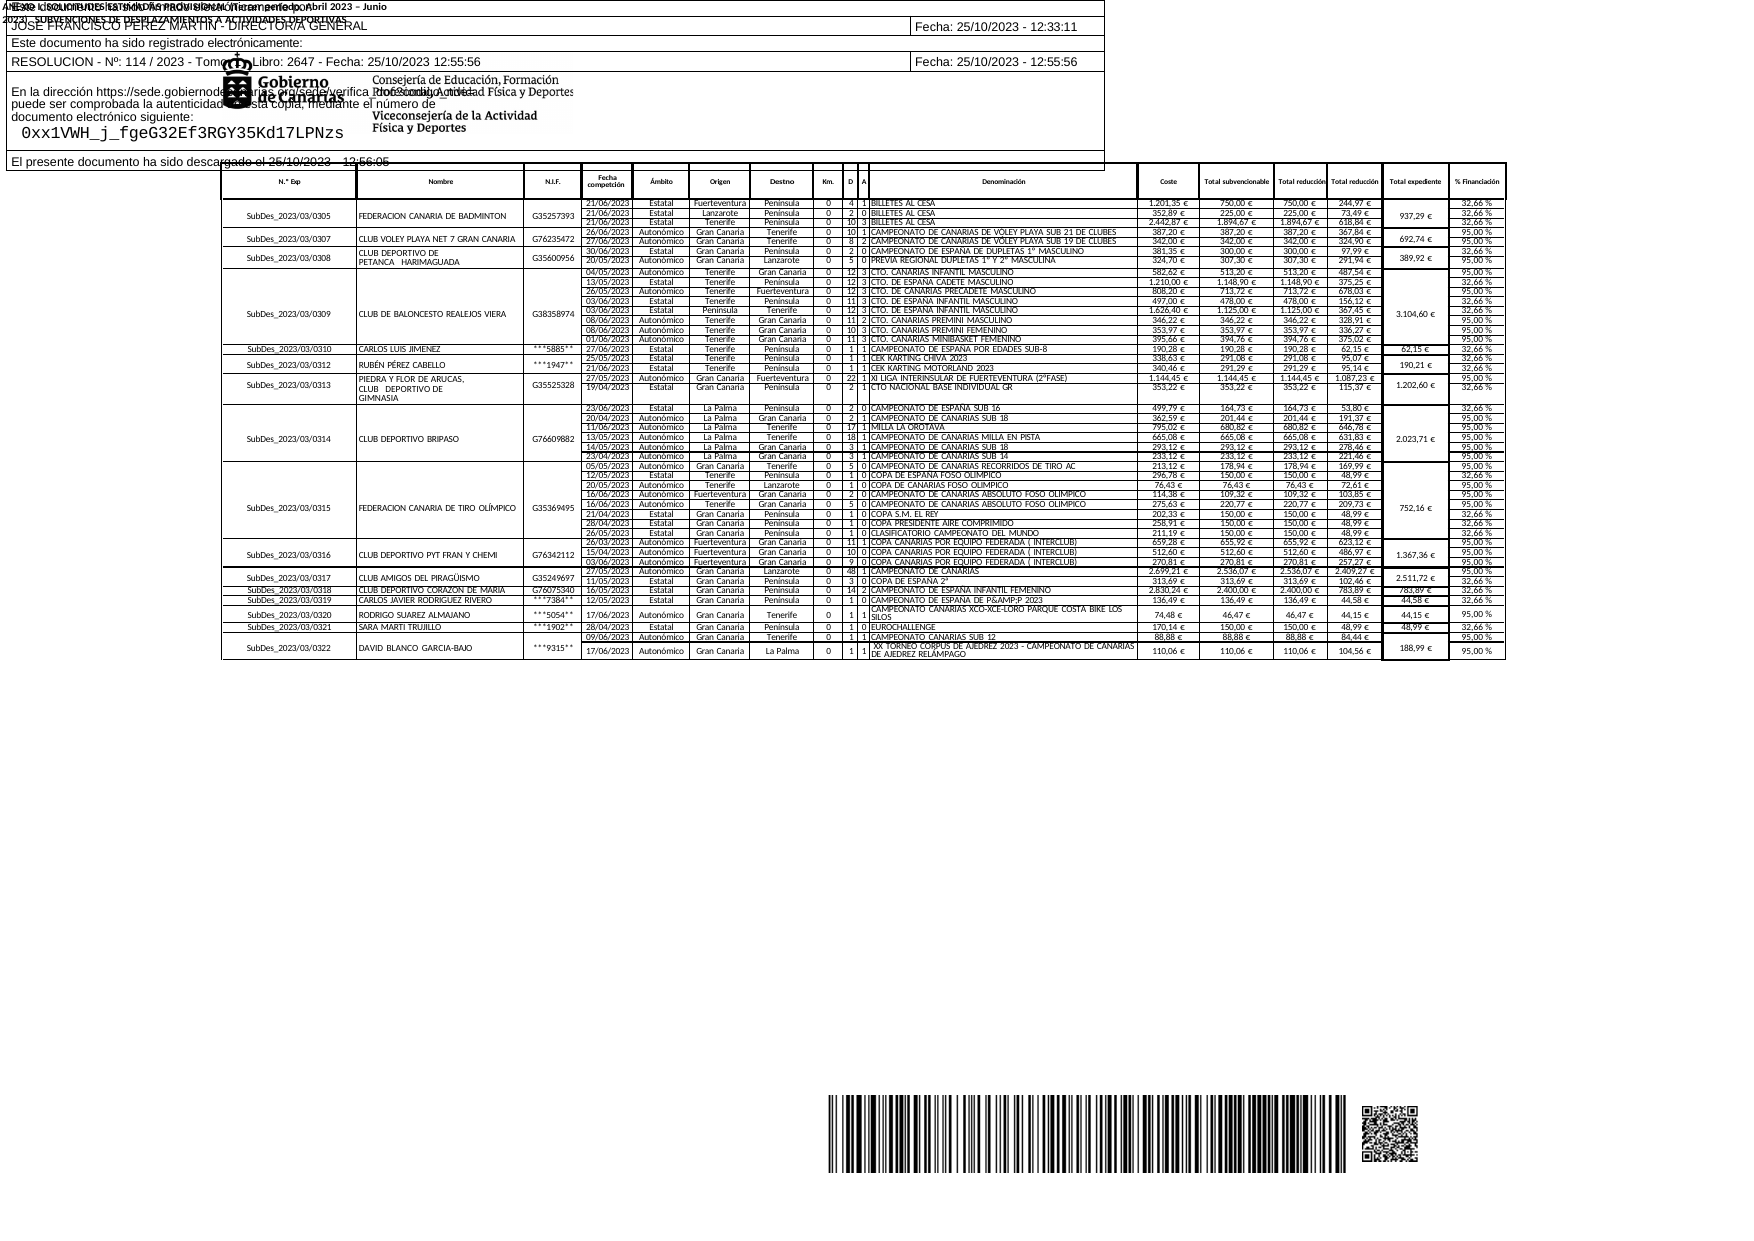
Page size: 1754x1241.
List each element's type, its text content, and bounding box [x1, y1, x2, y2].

table_cell 2.442,87 € [1138, 219, 1199, 227]
table_cell 0 [814, 316, 842, 325]
table_cell 291,08 € [1274, 355, 1327, 363]
table_cell 352,89 € [1138, 209, 1199, 217]
table_cell CTO. DE CANARIAS PRECADETE MASCULINO [870, 288, 1137, 296]
table_cell CTO. CANARIAS PREMINI MASCULINO [870, 316, 1137, 325]
table_cell La Palma [690, 443, 749, 451]
table_cell Tenerife [690, 269, 749, 277]
table_cell 1 [858, 606, 869, 622]
table_cell 0 [858, 209, 869, 217]
table_cell 150,00 € [1200, 520, 1273, 528]
table_cell 114,38 € [1138, 491, 1199, 499]
table_cell Tenerife [690, 336, 749, 344]
table_cell Tenerife [690, 219, 749, 227]
table_cell 0 [814, 257, 842, 267]
table_cell CAMPEONATO DE ESPAÑA POR EDADES SUB-8 [870, 345, 1137, 354]
table_cell Tenerife [690, 326, 749, 334]
table_header Km. [814, 164, 842, 198]
table_cell 48,99 € [1328, 623, 1381, 632]
table_cell RUBÉN PÉREZ CABELLO [357, 355, 523, 373]
table_cell 53,80 € [1328, 405, 1381, 413]
table_cell 0 [858, 596, 869, 605]
table_cell 95,00 % [1450, 566, 1505, 576]
table_cell 346,22 € [1200, 316, 1273, 325]
table_cell ***9315** [524, 633, 581, 659]
table_cell 32,66 % [1450, 208, 1505, 217]
table_cell Gran Canaria [750, 269, 813, 277]
table_cell La Palma [690, 414, 749, 423]
table_cell 750,00 € [1200, 200, 1273, 208]
table_cell 257,27 € [1328, 558, 1381, 566]
table_cell 2.536,07 € [1274, 568, 1327, 576]
table_cell 342,00 € [1200, 238, 1273, 246]
table_cell 1 [843, 643, 857, 659]
table_cell 395,66 € [1138, 336, 1199, 344]
table_cell COPA DE ESPAÑA 2ª [870, 577, 1137, 586]
table_cell Autonómico [633, 424, 689, 432]
table_cell Estatal [633, 297, 689, 306]
table_cell 1 [858, 643, 869, 659]
table_cell Estatal [633, 577, 689, 586]
table_cell 0 [814, 219, 842, 227]
table_cell CLUB DEPORTIVO PYT FRAN Y CHEMI [357, 539, 523, 566]
table_cell 32,66 % [1450, 306, 1505, 315]
table_cell Gran Canaria [690, 577, 749, 586]
table_cell 95,00 % [1450, 227, 1505, 237]
table_cell Gran Canaria [750, 548, 813, 557]
table_cell Gran Canaria [750, 443, 813, 451]
table_cell 10 [843, 219, 857, 227]
table_cell Tenerife [750, 433, 813, 442]
table_cell 342,00 € [1138, 238, 1199, 246]
table_cell 32,66 % [1450, 509, 1505, 518]
table_cell 211,19 € [1138, 529, 1199, 538]
table_cell 164,73 € [1200, 405, 1273, 413]
table_cell Gran Canaria [690, 510, 749, 518]
table_cell 646,78 € [1328, 424, 1381, 432]
table_cell 178,94 € [1274, 462, 1327, 471]
table_cell 0 [814, 405, 842, 413]
picture [828, 1095, 1346, 1173]
table_header N.º Exp [222, 164, 355, 198]
table_cell 32,66 % [1450, 586, 1505, 595]
table_cell 1 [858, 374, 869, 382]
table_cell 0 [858, 405, 869, 413]
table_cell CLUB DEPORTIVO DE PETANCA HARIMAGUADA [357, 247, 523, 267]
table_cell 10 [843, 548, 857, 557]
table_cell 1 [843, 345, 857, 354]
table_cell 32,66 % [1450, 296, 1505, 306]
table_cell ***1947** [524, 355, 581, 373]
table_cell 04/05/2023 [582, 269, 632, 277]
table_cell G76342112 [524, 539, 581, 566]
table_cell Península [750, 472, 813, 480]
table_cell SubDes_2023/03/0322 [222, 633, 356, 659]
table_cell La Palma [750, 643, 813, 659]
table_cell COPA CANARIAS POR EQUIPO FEDERADA ( INTERCLUB) [870, 548, 1137, 557]
table_cell 17/06/2023 [582, 606, 632, 622]
table_cell CAMPEONATO DE CANARIAS MILLA EN PISTA [870, 433, 1137, 442]
table_cell 1 [858, 355, 869, 363]
table_cell 32,66 % [1450, 218, 1505, 227]
table_cell 8 [843, 238, 857, 246]
table_cell COPA DE ESPAÑA FOSO OLIMPICO [870, 472, 1137, 480]
table_cell 08/06/2023 [582, 326, 632, 334]
table_cell 30/06/2023 [582, 247, 632, 256]
table_cell Península [750, 247, 813, 256]
table_cell Tenerife [750, 606, 813, 622]
table_cell Tenerife [750, 307, 813, 315]
table_cell 170,14 € [1138, 623, 1199, 632]
table_cell Gran Canaria [690, 374, 749, 382]
table_cell Tenerife [750, 462, 813, 471]
table_cell 486,97 € [1328, 548, 1381, 557]
table_cell 95,00 % [1450, 632, 1505, 641]
table_cell Península [750, 405, 813, 413]
table_cell 0 [814, 510, 842, 518]
table_cell CLUB DEPORTIVO CORAZON DE MARIA [357, 587, 523, 595]
table_cell Autonómico [633, 462, 689, 471]
table_cell 17 [843, 424, 857, 432]
table_cell Tenerife [690, 355, 749, 363]
table_cell 0 [814, 529, 842, 538]
table_cell 340,46 € [1138, 364, 1199, 373]
table_cell G35369495 [524, 462, 581, 538]
table_cell 346,22 € [1138, 316, 1199, 325]
table_cell Estatal [633, 623, 689, 632]
table_cell SubDes_2023/03/0317 [222, 567, 356, 586]
table_cell 12/05/2023 [582, 472, 632, 480]
table_cell 3 [858, 326, 869, 334]
table_cell CAMPEONATO DE CANARIAS SUB 18 [870, 414, 1137, 423]
table_cell 22 [843, 374, 857, 382]
table_cell 84,44 € [1328, 633, 1381, 641]
table_cell 1 [858, 453, 869, 461]
table_cell 13/05/2023 [582, 278, 632, 287]
table_cell 0 [814, 606, 842, 622]
table_cell 680,82 € [1200, 424, 1273, 432]
table_cell 44,15 € [1384, 607, 1448, 622]
table_cell G38358974 [524, 269, 581, 344]
table_cell COPA CANARIAS POR EQUIPO FEDERADA ( INTERCLUB) [870, 558, 1137, 566]
table_cell Tenerife [690, 481, 749, 490]
table_header Fecha competción [583, 164, 631, 198]
table_cell Autonómico [633, 481, 689, 490]
table_cell Península [750, 355, 813, 363]
table_cell 1.087,23 € [1328, 374, 1381, 382]
table_cell 136,49 € [1138, 596, 1199, 605]
table_cell Tenerife [690, 288, 749, 296]
table_cell 808,20 € [1138, 288, 1199, 296]
table_cell 150,00 € [1200, 472, 1273, 480]
table_cell 678,03 € [1328, 288, 1381, 296]
table_cell 46,47 € [1274, 606, 1327, 622]
table_cell CAMPEONATO DE CANARIAS DE VÓLEY PLAYA SUB 21 DE CLUBES [870, 228, 1137, 237]
table_cell 1.894,67 € [1200, 219, 1273, 227]
table_cell COPA CANARIAS POR EQUIPO FEDERADA ( INTERCLUB) [870, 539, 1137, 547]
table_cell 0 [814, 481, 842, 490]
table_cell 110,06 € [1200, 643, 1273, 659]
table_cell Estatal [633, 278, 689, 287]
table_cell 307,30 € [1274, 257, 1327, 267]
table_cell 95,14 € [1328, 364, 1381, 373]
table_cell ***5885** [524, 345, 581, 354]
table_cell 1 [843, 606, 857, 622]
table_cell 190,21 € [1384, 356, 1448, 373]
table_cell Estatal [633, 200, 689, 208]
table_cell 336,27 € [1328, 326, 1381, 334]
table_cell 0 [814, 643, 842, 659]
table_cell BILLETES AL CESA [870, 209, 1137, 217]
table_cell Estatal [633, 247, 689, 256]
table_cell Estatal [633, 364, 689, 373]
table_header A [859, 164, 868, 198]
table_cell G35525328 [524, 374, 581, 403]
table_cell 300,00 € [1274, 247, 1327, 256]
table_cell 1.202,60 € [1384, 375, 1448, 403]
table_cell 2 [843, 405, 857, 413]
table_cell Tenerife [750, 238, 813, 246]
table_cell 0 [814, 520, 842, 528]
table_cell 95,00 % [1450, 256, 1505, 267]
table_cell Autonómico [633, 257, 689, 267]
table_cell CAMPEONATO DE ESPAÑA DE DUPLETAS 1º MASCULINO [870, 247, 1137, 256]
table_cell La Palma [690, 405, 749, 413]
table_cell Tenerife [690, 500, 749, 509]
table_cell MILLA LA OROTAVA [870, 424, 1137, 432]
table_cell 387,20 € [1200, 228, 1273, 237]
table_cell Gran Canaria [750, 453, 813, 461]
table_cell 0 [814, 633, 842, 641]
table_cell 32,66 % [1450, 404, 1505, 413]
table_cell Gran Canaria [690, 462, 749, 471]
table_cell 08/06/2023 [582, 316, 632, 325]
table_cell 225,00 € [1274, 209, 1327, 217]
table_cell SubDes_2023/03/0307 [222, 228, 356, 246]
table_cell Tenerife [690, 316, 749, 325]
table_cell 21/06/2023 [582, 219, 632, 227]
table_cell Estatal [633, 307, 689, 315]
table_cell 5 [843, 462, 857, 471]
table_cell 191,37 € [1328, 414, 1381, 423]
table_cell SubDes_2023/03/0316 [222, 539, 356, 566]
table_cell 623,12 € [1328, 539, 1381, 547]
table_cell G35249697 [524, 568, 581, 586]
table_cell 258,91 € [1138, 520, 1199, 528]
table_cell 0 [858, 472, 869, 480]
table_cell Gran Canaria [690, 238, 749, 246]
table_cell 655,92 € [1274, 539, 1327, 547]
table_cell Gran Canaria [750, 558, 813, 566]
table_cell 103,85 € [1328, 491, 1381, 499]
table_cell Gran Canaria [690, 247, 749, 256]
table_cell 291,29 € [1200, 364, 1273, 373]
table_cell Autonómico [633, 491, 689, 499]
table_cell 233,12 € [1138, 453, 1199, 461]
table_cell 1 [858, 364, 869, 373]
table_cell 32,66 % [1450, 576, 1505, 586]
table_cell La Palma [690, 433, 749, 442]
table_cell 03/06/2023 [582, 558, 632, 566]
table_cell 783,89 € [1384, 588, 1448, 595]
table_cell Gran Canaria [750, 500, 813, 509]
table_cell Península [750, 278, 813, 287]
table_cell Lanzarote [690, 209, 749, 217]
table_cell 0 [858, 577, 869, 586]
table_cell 0 [814, 623, 842, 632]
table_cell 313,69 € [1138, 577, 1199, 586]
table_cell 95,00 % [1450, 490, 1505, 499]
table_cell 03/06/2023 [582, 307, 632, 315]
table_cell SubDes_2023/03/0318 [222, 587, 356, 595]
table_cell 631,83 € [1328, 433, 1381, 442]
table_cell 713,72 € [1200, 288, 1273, 296]
table_cell 95,00 % [1450, 423, 1505, 432]
table_cell Península [750, 345, 813, 354]
table_cell Gran Canaria [750, 491, 813, 499]
table_cell G76075340 [524, 587, 581, 595]
table_cell SubDes_2023/03/0305 [222, 199, 356, 227]
table_cell 1.626,40 € [1138, 307, 1199, 315]
table_cell 169,99 € [1328, 462, 1381, 471]
table_cell 115,37 € [1328, 384, 1381, 403]
table_cell SubDes_2023/03/0312 [222, 355, 356, 373]
table_cell 313,69 € [1200, 577, 1273, 586]
table_cell Estatal [633, 384, 689, 403]
table_cell BILLETES AL CESA [870, 200, 1137, 208]
table_cell 32,66 % [1450, 198, 1505, 208]
table_cell 2 [843, 209, 857, 217]
table_cell Autonómico [633, 316, 689, 325]
table_cell 14/05/2023 [582, 443, 632, 451]
table_cell 20/05/2023 [582, 481, 632, 490]
table_cell 10 [843, 228, 857, 237]
table_cell 0 [858, 462, 869, 471]
table_header Denominación [870, 164, 1136, 198]
table_cell 293,12 € [1274, 443, 1327, 451]
table_cell CAMPEONATO DE CANARIAS ABSOLUTO FOSO OLIMPICO [870, 491, 1137, 499]
table_cell 2.699,21 € [1138, 568, 1199, 576]
table_cell 389,92 € [1384, 248, 1448, 267]
table_cell 3 [843, 577, 857, 586]
table_cell 3 [858, 307, 869, 315]
table_cell Tenerife [690, 472, 749, 480]
table_cell 95,00 % [1450, 268, 1505, 277]
table_cell 05/05/2023 [582, 462, 632, 471]
table_cell 18 [843, 433, 857, 442]
table_cell 0 [814, 326, 842, 334]
table_cell XX TORNEO CORPUS DE AJEDREZ 2023 - CAMPEONATO DE CANARIAS DE AJEDREZ RELÁMPAGO [870, 643, 1137, 659]
table_cell 28/04/2023 [582, 623, 632, 632]
table_cell 0 [814, 228, 842, 237]
table_cell 0 [858, 529, 869, 538]
table_cell 2 [858, 587, 869, 595]
table_cell 12 [843, 288, 857, 296]
table_cell 11/06/2023 [582, 424, 632, 432]
table_cell 1 [843, 529, 857, 538]
table_cell 95,00 % [1450, 461, 1505, 471]
table_cell 0 [814, 200, 842, 208]
table_cell 353,22 € [1274, 384, 1327, 403]
table_cell 512,60 € [1274, 548, 1327, 557]
table_cell 582,62 € [1138, 269, 1199, 277]
table_cell 487,54 € [1328, 269, 1381, 277]
picture [1362, 1106, 1418, 1162]
table_cell 72,61 € [1328, 481, 1381, 490]
table_cell 1 [858, 433, 869, 442]
table_header Destno [751, 164, 812, 198]
table_cell CTO. DE ESPAÑA INFANTIL MASCULINO [870, 297, 1137, 306]
table_cell 48,99 € [1328, 510, 1381, 518]
table_cell Península [750, 297, 813, 306]
table_cell 353,22 € [1200, 384, 1273, 403]
table_cell 0 [858, 510, 869, 518]
table_cell 32,66 % [1450, 363, 1505, 373]
table_header Ámbito [634, 164, 688, 198]
table_cell XI LIGA INTERINSULAR DE FUERTEVENTURA (2ºFASE) [870, 374, 1137, 382]
table_cell Fuerteventura [690, 539, 749, 547]
table_cell Autonómico [633, 500, 689, 509]
table_cell 3 [858, 278, 869, 287]
table_cell 14 [843, 587, 857, 595]
table_cell COPA S.M. EL REY [870, 510, 1137, 518]
table_cell 387,20 € [1138, 228, 1199, 237]
table_cell 353,97 € [1200, 326, 1273, 334]
table_cell 32,66 % [1450, 344, 1505, 354]
table_cell CAMPEONATO DE CANARIAS ABSOLUTO FOSO OLIMPICO [870, 500, 1137, 509]
table_cell 32,66 % [1450, 383, 1505, 403]
table_cell 353,22 € [1138, 384, 1199, 403]
table_cell COPA PRESIDENTE AIRE COMPRIMIDO [870, 520, 1137, 528]
table_cell 0 [858, 257, 869, 267]
table_cell SubDes_2023/03/0321 [222, 623, 356, 632]
table_cell 1 [858, 414, 869, 423]
table_cell G76609882 [524, 405, 581, 461]
table_cell 11 [843, 539, 857, 547]
table_cell Gran Canaria [750, 414, 813, 423]
table_cell 26/03/2023 [582, 539, 632, 547]
table_cell 156,12 € [1328, 297, 1381, 306]
table_cell 937,29 € [1384, 200, 1448, 227]
table_cell 0 [814, 345, 842, 354]
table_cell Península [750, 587, 813, 595]
table_cell 2 [843, 384, 857, 403]
table_cell 32,66 % [1450, 246, 1505, 256]
picture [222, 72, 574, 134]
table_cell 0 [814, 278, 842, 287]
table_cell Gran Canaria [690, 596, 749, 605]
table_cell 3 [858, 219, 869, 227]
table_cell 342,00 € [1274, 238, 1327, 246]
table_cell Autonómico [633, 633, 689, 641]
table_cell 95,00 % [1450, 605, 1505, 622]
table_cell ***1902** [524, 623, 581, 632]
table_cell 0 [858, 481, 869, 490]
table_cell Autonómico [633, 643, 689, 659]
table_header Origen [690, 164, 749, 198]
table_cell Autonómico [633, 539, 689, 547]
table_cell 513,20 € [1274, 269, 1327, 277]
table_cell 01/06/2023 [582, 336, 632, 344]
table_cell 225,00 € [1200, 209, 1273, 217]
table_cell Gran Canaria [690, 633, 749, 641]
table_cell 1 [858, 345, 869, 354]
table_cell 13/05/2023 [582, 433, 632, 442]
table_cell 48,99 € [1328, 529, 1381, 538]
table_cell 0 [814, 539, 842, 547]
table_cell Península [750, 209, 813, 217]
table_cell 26/06/2023 [582, 228, 632, 237]
table_cell DAVID BLANCO GARCIA-BAJO [357, 633, 523, 659]
table_cell Lanzarote [750, 568, 813, 576]
table_cell Península [750, 596, 813, 605]
table_cell 95,00 % [1450, 499, 1505, 509]
table_cell 16/05/2023 [582, 587, 632, 595]
table_cell 680,82 € [1274, 424, 1327, 432]
table_cell Lanzarote [750, 481, 813, 490]
table_cell Autonómico [633, 288, 689, 296]
table_cell 95,00 % [1450, 442, 1505, 451]
table_cell 338,63 € [1138, 355, 1199, 363]
table_cell 88,88 € [1274, 633, 1327, 641]
table_cell 3 [858, 336, 869, 344]
table_cell 32,66 % [1450, 471, 1505, 480]
table_cell 74,48 € [1138, 606, 1199, 622]
table_cell 202,33 € [1138, 510, 1199, 518]
table_cell Península [750, 520, 813, 528]
table_cell Estatal [633, 510, 689, 518]
table_cell 0 [814, 247, 842, 256]
table_cell 296,78 € [1138, 472, 1199, 480]
table_header % Financiación [1450, 164, 1505, 198]
table_cell 23/04/2023 [582, 453, 632, 461]
table_cell Autonómico [633, 548, 689, 557]
table_cell Tenerife [750, 424, 813, 432]
table_cell 665,08 € [1274, 433, 1327, 442]
table_cell 233,12 € [1200, 453, 1273, 461]
table_cell 48,99 € [1328, 472, 1381, 480]
table_cell 190,28 € [1138, 345, 1199, 354]
table_cell CLUB AMIGOS DEL PIRAGÜISMO [357, 568, 523, 586]
table_cell 95,00 % [1450, 315, 1505, 325]
table_cell 291,94 € [1328, 257, 1381, 267]
table_cell 2 [843, 491, 857, 499]
table_cell SubDes_2023/03/0313 [222, 374, 356, 403]
table_cell Península [750, 510, 813, 518]
table_cell Gran Canaria [690, 529, 749, 538]
table_cell 293,12 € [1138, 443, 1199, 451]
table_cell 2 [858, 238, 869, 246]
table_cell 313,69 € [1274, 577, 1327, 586]
table_cell RODRIGO SUAREZ ALMAJANO [357, 606, 523, 622]
table_cell 278,46 € [1328, 443, 1381, 451]
table_cell Gran Canaria [690, 606, 749, 622]
table_cell 110,06 € [1138, 643, 1199, 659]
table_cell Estatal [633, 596, 689, 605]
table_cell 03/06/2023 [582, 297, 632, 306]
table_cell 150,00 € [1274, 623, 1327, 632]
table_cell 0 [814, 491, 842, 499]
table_cell CEK KARTING MOTORLAND 2023 [870, 364, 1137, 373]
table_cell 655,92 € [1200, 539, 1273, 547]
table_cell FEDERACION CANARIA DE TIRO OLÍMPICO [357, 462, 523, 538]
table_cell 62,15 € [1328, 345, 1381, 354]
table_cell 1 [858, 633, 869, 641]
table_cell 0 [858, 558, 869, 566]
table_cell 3 [858, 297, 869, 306]
table_cell G35257393 [524, 200, 581, 227]
table_cell Gran Canaria [750, 316, 813, 325]
table_cell 513,20 € [1200, 269, 1273, 277]
table_cell 21/06/2023 [582, 200, 632, 208]
table_cell 0 [814, 336, 842, 344]
table_cell 32,66 % [1450, 277, 1505, 287]
table_cell CAMPEONATO CANARIAS SUB 12 [870, 633, 1137, 641]
table_cell 324,70 € [1138, 257, 1199, 267]
table_cell 375,02 € [1328, 336, 1381, 344]
table_cell 659,28 € [1138, 539, 1199, 547]
table_cell 220,77 € [1274, 500, 1327, 509]
table_cell Gran Canaria [690, 520, 749, 528]
table_cell 97,99 € [1328, 247, 1381, 256]
table_cell 0 [814, 568, 842, 576]
table_cell 1 [858, 384, 869, 403]
table_cell CTO. DE ESPAÑA CADETE MASCULINO [870, 278, 1137, 287]
table_cell 62,15 € [1384, 346, 1448, 354]
table_cell 73,49 € [1328, 209, 1381, 217]
table_cell 1.148,90 € [1200, 278, 1273, 287]
table_cell 2.023,71 € [1384, 406, 1448, 461]
table_cell 102,46 € [1328, 577, 1381, 586]
table_cell 0 [814, 209, 842, 217]
table_cell 136,49 € [1274, 596, 1327, 605]
table_cell CLUB DEPORTIVO BRIPASO [357, 405, 523, 461]
table_cell 478,00 € [1200, 297, 1273, 306]
table_header D [844, 164, 857, 198]
table_cell 1 [843, 623, 857, 632]
table_cell 275,63 € [1138, 500, 1199, 509]
table_cell 497,00 € [1138, 297, 1199, 306]
table_cell 1.148,90 € [1274, 278, 1327, 287]
table_cell CLASIFICATORIO CAMPEONATO DEL MUNDO [870, 529, 1137, 538]
table_cell 1 [858, 539, 869, 547]
table_cell 328,91 € [1328, 316, 1381, 325]
table_cell CAMPEONATO DE CANARIAS DE VÓLEY PLAYA SUB 19 DE CLUBES [870, 238, 1137, 246]
table_cell SubDes_2023/03/0309 [222, 269, 356, 344]
table_cell 11 [843, 336, 857, 344]
table_cell Estatal [633, 587, 689, 595]
table_cell 291,08 € [1200, 355, 1273, 363]
table_cell PIEDRA Y FLOR DE ARUCAS, CLUB DEPORTIVO DE GIMNASIA [357, 374, 523, 403]
table_cell Autonómico [633, 374, 689, 382]
table_cell 95,00 % [1450, 641, 1505, 659]
table_cell 1 [843, 472, 857, 480]
table_cell 692,74 € [1384, 229, 1448, 246]
table_cell Lanzarote [750, 257, 813, 267]
table_cell CAMPEONATO CANARIAS XCO-XCE-LORO PARQUE COSTA BIKE LOS SILOS [870, 606, 1137, 622]
table_cell COPA DE CANARIAS FOSO OLIMPICO [870, 481, 1137, 490]
table_cell La Palma [690, 424, 749, 432]
table_cell 0 [814, 462, 842, 471]
table_cell CTO. CANARIAS PREMINI FEMENINO [870, 326, 1137, 334]
table_cell Estatal [633, 520, 689, 528]
table_cell CAMPEONATO DE CANARIAS SUB 18 [870, 443, 1137, 451]
table_cell ***7384** [524, 596, 581, 605]
table_cell 28/04/2023 [582, 520, 632, 528]
table_cell La Palma [690, 453, 749, 461]
table_cell 1 [858, 424, 869, 432]
table_cell Autonómico [633, 414, 689, 423]
table_cell 381,35 € [1138, 247, 1199, 256]
table_cell 95,00 % [1450, 557, 1505, 566]
table_cell 2.400,00 € [1200, 587, 1273, 595]
table_cell 17/06/2023 [582, 643, 632, 659]
table_header Total expediente [1384, 164, 1448, 198]
table_cell Gran Canaria [690, 228, 749, 237]
table_cell Autonómico [633, 568, 689, 576]
table_cell 44,58 € [1328, 596, 1381, 605]
table_cell 10 [843, 326, 857, 334]
table_cell 346,22 € [1274, 316, 1327, 325]
table_cell 150,00 € [1200, 623, 1273, 632]
table_cell 1 [843, 596, 857, 605]
table_cell 1.144,45 € [1138, 374, 1199, 382]
table_cell SubDes_2023/03/0310 [222, 345, 356, 354]
table_cell 1 [858, 443, 869, 451]
table_cell Autonómico [633, 228, 689, 237]
table_cell Gran Canaria [750, 539, 813, 547]
table_cell Autonómico [633, 453, 689, 461]
table_cell SARA MARTI TRUJILLO [357, 623, 523, 632]
table_cell 1 [843, 510, 857, 518]
table_cell 2.830,24 € [1138, 587, 1199, 595]
table_cell 0 [814, 596, 842, 605]
table_cell 353,97 € [1138, 326, 1199, 334]
table_cell 307,30 € [1200, 257, 1273, 267]
table_cell CLUB VOLEY PLAYA NET 7 GRAN CANARIA [357, 228, 523, 246]
table_cell CAMPEONATO DE ESPAÑA INFANTIL FEMENINO [870, 587, 1137, 595]
table_cell Gran Canaria [690, 587, 749, 595]
table_cell 95,00 % [1450, 325, 1505, 334]
table_cell 21/06/2023 [582, 209, 632, 217]
table_cell 1.125,00 € [1274, 307, 1327, 315]
table_cell Autonómico [633, 326, 689, 334]
table_cell Autonómico [633, 336, 689, 344]
table_cell 11/05/2023 [582, 577, 632, 586]
table_cell 0 [814, 364, 842, 373]
table_cell CTO. CANARIAS INFANTIL MASCULINO [870, 269, 1137, 277]
table_cell 150,00 € [1200, 529, 1273, 538]
table_cell Fuerteventura [690, 200, 749, 208]
table_cell 76,43 € [1138, 481, 1199, 490]
table_cell 0 [814, 297, 842, 306]
table_cell 32,66 % [1450, 622, 1505, 632]
table_cell 362,59 € [1138, 414, 1199, 423]
table_cell 270,81 € [1274, 558, 1327, 566]
table_cell 270,81 € [1138, 558, 1199, 566]
table_cell 95,00 % [1450, 373, 1505, 382]
table_cell 5 [843, 500, 857, 509]
table_cell 221,46 € [1328, 453, 1381, 461]
table_cell 2.511,72 € [1384, 569, 1448, 586]
table_cell 0 [814, 500, 842, 509]
table_cell Tenerife [690, 345, 749, 354]
table_cell 0 [858, 548, 869, 557]
table_cell 0 [814, 307, 842, 315]
table_cell 3 [843, 453, 857, 461]
table_cell 324,90 € [1328, 238, 1381, 246]
table_cell Autonómico [633, 238, 689, 246]
table_cell CARLOS LUIS JIMENEZ [357, 345, 523, 354]
table_cell 478,00 € [1274, 297, 1327, 306]
table_cell 32,66 % [1450, 528, 1505, 538]
table_cell 0 [814, 238, 842, 246]
table_cell 300,00 € [1200, 247, 1273, 256]
table_cell SubDes_2023/03/0319 [222, 596, 356, 605]
table_cell 109,32 € [1274, 491, 1327, 499]
table_cell 21/06/2023 [582, 364, 632, 373]
table_cell 09/06/2023 [582, 633, 632, 641]
table_cell Gran Canaria [690, 623, 749, 632]
table_cell 1 [843, 364, 857, 373]
table_cell 9 [843, 558, 857, 566]
table_cell 44,58 € [1384, 597, 1448, 605]
table_cell 0 [858, 247, 869, 256]
table_cell 244,97 € [1328, 200, 1381, 208]
table_cell 1 [843, 520, 857, 528]
table_cell 109,32 € [1200, 491, 1273, 499]
table_cell 750,00 € [1274, 200, 1327, 208]
table_cell 0 [814, 288, 842, 296]
table_cell 95,00 % [1450, 538, 1505, 547]
table_cell 26/05/2023 [582, 529, 632, 538]
table_header Nombre [358, 164, 523, 198]
table_cell 1 [858, 568, 869, 576]
table_cell 95,00 % [1450, 237, 1505, 246]
table_cell 48,99 € [1384, 624, 1448, 632]
table_cell Fuerteventura [690, 491, 749, 499]
table_cell 23/06/2023 [582, 405, 632, 413]
table_cell 1 [858, 228, 869, 237]
table_cell 1 [858, 200, 869, 208]
table_cell Península [750, 219, 813, 227]
table_cell CEK KARTING CHIVA 2023 [870, 355, 1137, 363]
table_cell 178,94 € [1200, 462, 1273, 471]
table_cell 0 [814, 443, 842, 451]
table_cell 618,84 € [1328, 219, 1381, 227]
table_cell 95,07 € [1328, 355, 1381, 363]
table_cell Tenerife [750, 633, 813, 641]
table_cell CARLOS JAVIER RODRIGUEZ RIVERO [357, 596, 523, 605]
table_cell 795,02 € [1138, 424, 1199, 432]
table_cell 0 [814, 355, 842, 363]
table_cell CAMPEONATO DE CANARIAS SUB 14 [870, 453, 1137, 461]
table_cell 665,08 € [1138, 433, 1199, 442]
table_cell SubDes_2023/03/0314 [222, 405, 356, 461]
table_cell 16/06/2023 [582, 491, 632, 499]
table_cell 0 [814, 587, 842, 595]
table_cell 2.400,00 € [1274, 587, 1327, 595]
table_cell 291,29 € [1274, 364, 1327, 373]
table_cell Gran Canaria [750, 336, 813, 344]
table_cell 95,00 % [1450, 480, 1505, 490]
table_cell 3 [843, 443, 857, 451]
table_header Coste [1139, 164, 1198, 198]
table_cell 1 [843, 633, 857, 641]
table_cell 783,89 € [1328, 587, 1381, 595]
table_cell 0 [814, 384, 842, 403]
table_cell Fuerteventura [750, 288, 813, 296]
table_cell 3 [858, 269, 869, 277]
table_cell 20/04/2023 [582, 414, 632, 423]
table_cell 88,88 € [1138, 633, 1199, 641]
table_cell SubDes_2023/03/0320 [222, 606, 356, 622]
table_cell 164,73 € [1274, 405, 1327, 413]
table_cell Gran Canaria [690, 257, 749, 267]
table_cell 32,66 % [1450, 519, 1505, 528]
table_cell 150,00 € [1274, 510, 1327, 518]
table_cell 20/05/2023 [582, 257, 632, 267]
table_cell 0 [814, 558, 842, 566]
table_cell Tenerife [690, 278, 749, 287]
table_cell 3.104,60 € [1384, 270, 1448, 344]
table_cell Fuerteventura [750, 374, 813, 382]
table_cell Estatal [633, 219, 689, 227]
table_cell Fuerteventura [690, 548, 749, 557]
table_cell 27/06/2023 [582, 238, 632, 246]
table_cell 270,81 € [1200, 558, 1273, 566]
table_cell Tenerife [690, 297, 749, 306]
table_cell CAMPEONATO DE ESPAÑA SUB 16 [870, 405, 1137, 413]
table_cell Estatal [633, 529, 689, 538]
table_cell 88,88 € [1200, 633, 1273, 641]
table_cell 2.536,07 € [1200, 568, 1273, 576]
table_cell 394,76 € [1200, 336, 1273, 344]
table_header Total reducción [1275, 164, 1326, 198]
table_cell 190,28 € [1200, 345, 1273, 354]
table_cell 3 [858, 288, 869, 296]
table_cell 44,15 € [1328, 606, 1381, 622]
table_cell BILLETES AL CESA [870, 219, 1137, 227]
table_cell 12/05/2023 [582, 596, 632, 605]
table_cell 95,00 % [1450, 432, 1505, 442]
table_cell 46,47 € [1200, 606, 1273, 622]
table_cell 15/04/2023 [582, 548, 632, 557]
table_cell SubDes_2023/03/0315 [222, 462, 356, 538]
table_cell 1 [843, 355, 857, 363]
table_cell 95,00 % [1450, 335, 1505, 344]
table_cell 2 [843, 247, 857, 256]
table_cell Gran Canaria [690, 384, 749, 403]
table_cell 48,99 € [1328, 520, 1381, 528]
table_cell 512,60 € [1200, 548, 1273, 557]
table_cell Península [750, 384, 813, 403]
table_cell 0 [858, 500, 869, 509]
table_cell 1 [843, 481, 857, 490]
table_cell 11 [843, 316, 857, 325]
table_cell 190,28 € [1274, 345, 1327, 354]
table_cell 713,72 € [1274, 288, 1327, 296]
table_cell Península [750, 200, 813, 208]
table_cell Península [750, 577, 813, 586]
table_cell 5 [843, 257, 857, 267]
table_cell 136,49 € [1200, 596, 1273, 605]
table_cell 0 [814, 269, 842, 277]
table_cell 209,73 € [1328, 500, 1381, 509]
table_cell 0 [858, 491, 869, 499]
table_header Total reducción [1328, 164, 1381, 198]
table_cell Estatal [633, 209, 689, 217]
table_cell 0 [814, 374, 842, 382]
table_cell 95,00 % [1450, 413, 1505, 423]
table_cell 394,76 € [1274, 336, 1327, 344]
table_cell 12 [843, 278, 857, 287]
table_cell 0 [814, 414, 842, 423]
table_cell 150,00 € [1274, 472, 1327, 480]
table_cell 19/04/2023 [582, 384, 632, 403]
table_cell 76,43 € [1200, 481, 1273, 490]
table_cell EUROCHALLENGE [870, 623, 1137, 632]
table_cell 201,44 € [1274, 414, 1327, 423]
table_cell 21/04/2023 [582, 510, 632, 518]
table_cell G35600956 [524, 247, 581, 267]
table_cell 353,97 € [1274, 326, 1327, 334]
table_cell CTO. DE ESPAÑA INFANTIL MASCULINO [870, 307, 1137, 315]
table_cell 76,43 € [1274, 481, 1327, 490]
table_cell 12 [843, 269, 857, 277]
table_cell 1.144,45 € [1274, 374, 1327, 382]
table_cell Estatal [633, 472, 689, 480]
table_cell SubDes_2023/03/0308 [222, 247, 356, 267]
table_cell CAMPEONATO DE CANARIAS [870, 568, 1137, 576]
table_cell 12 [843, 307, 857, 315]
table_cell 26/05/2023 [582, 288, 632, 296]
table_cell CLUB DE BALONCESTO REALEJOS VIERA [357, 269, 523, 344]
table_cell CTO. CANARIAS MINIBASKET FEMENINO [870, 336, 1137, 344]
table_cell Estatal [633, 355, 689, 363]
table_cell 367,45 € [1328, 307, 1381, 315]
table_cell 150,00 € [1274, 529, 1327, 538]
table_cell PREVIA REGIONAL DUPLETAS 1º Y 2º MASCULINA [870, 257, 1137, 267]
table_cell 16/06/2023 [582, 500, 632, 509]
table_cell Autonómico [633, 606, 689, 622]
table_cell 201,44 € [1200, 414, 1273, 423]
table_cell Autonómico [633, 433, 689, 442]
table_header Total subvencionable [1200, 164, 1273, 198]
table_cell 2 [858, 316, 869, 325]
table_cell 1.125,00 € [1200, 307, 1273, 315]
table_cell Tenerife [750, 228, 813, 237]
table_cell 367,84 € [1328, 228, 1381, 237]
table_cell Estatal [633, 345, 689, 354]
table_cell Tenerife [690, 364, 749, 373]
table_header N.I.F. [525, 164, 580, 198]
table_cell 499,79 € [1138, 405, 1199, 413]
table_cell 0 [858, 623, 869, 632]
table_cell 213,12 € [1138, 462, 1199, 471]
table_cell 752,16 € [1384, 463, 1448, 538]
table_cell 1.144,45 € [1200, 374, 1273, 382]
table_cell 95,00 % [1450, 547, 1505, 557]
table_cell CAMPEONATO DE CANARIAS RECORRIDOS DE TIRO AC [870, 462, 1137, 471]
table_cell 25/05/2023 [582, 355, 632, 363]
table_cell 1.201,35 € [1138, 200, 1199, 208]
table_cell 1.894,67 € [1274, 219, 1327, 227]
table_cell Gran Canaria [690, 568, 749, 576]
table_cell CAMPEONATO DE ESPAÑA DE P&AMP;P 2023 [870, 596, 1137, 605]
table_cell 32,66 % [1450, 595, 1505, 605]
table_cell Estatal [633, 405, 689, 413]
table_cell 188,99 € [1384, 634, 1448, 659]
table_cell 4 [843, 200, 857, 208]
table_cell 95,00 % [1450, 451, 1505, 461]
table_cell 27/05/2023 [582, 568, 632, 576]
table_cell Gran Canaria [690, 643, 749, 659]
table_cell 150,00 € [1274, 520, 1327, 528]
table_cell 11 [843, 297, 857, 306]
table_cell 387,20 € [1274, 228, 1327, 237]
table_cell 0 [814, 453, 842, 461]
table_cell 27/05/2023 [582, 374, 632, 382]
table_cell 233,12 € [1274, 453, 1327, 461]
table_cell 375,25 € [1328, 278, 1381, 287]
table_cell 1.367,36 € [1384, 540, 1448, 566]
table_cell 220,77 € [1200, 500, 1273, 509]
table_cell 293,12 € [1200, 443, 1273, 451]
table_cell FEDERACION CANARIA DE BADMINTON [357, 200, 523, 227]
table_cell 104,56 € [1328, 643, 1381, 659]
table_cell 48 [843, 568, 857, 576]
table_cell Autonómico [633, 443, 689, 451]
table_cell Fuerteventura [690, 558, 749, 566]
table_cell 2.409,27 € [1328, 568, 1381, 576]
table_cell Península [690, 307, 749, 315]
table_cell 0 [814, 548, 842, 557]
table_cell Autonómico [633, 558, 689, 566]
table_cell ***5054** [524, 606, 581, 622]
table_cell 0 [814, 433, 842, 442]
table_cell 110,06 € [1274, 643, 1327, 659]
table_cell Autonómico [633, 269, 689, 277]
table_cell 32,66 % [1450, 354, 1505, 363]
table_cell G76235472 [524, 228, 581, 246]
table_cell 665,08 € [1200, 433, 1273, 442]
picture [222, 52, 574, 71]
table_cell CTO NACIONAL BASE INDIVIDUAL GR [870, 384, 1137, 403]
table_cell 2 [843, 414, 857, 423]
table_cell Gran Canaria [750, 326, 813, 334]
table_cell Península [750, 364, 813, 373]
table_cell 0 [814, 424, 842, 432]
table_cell 0 [814, 577, 842, 586]
table_cell 150,00 € [1200, 510, 1273, 518]
table_cell 512,60 € [1138, 548, 1199, 557]
table_cell 1.210,00 € [1138, 278, 1199, 287]
table_cell 0 [814, 472, 842, 480]
table_cell 0 [858, 520, 869, 528]
table_cell 27/06/2023 [582, 345, 632, 354]
table_cell 95,00 % [1450, 287, 1505, 296]
table_cell Península [750, 623, 813, 632]
table_cell Península [750, 529, 813, 538]
